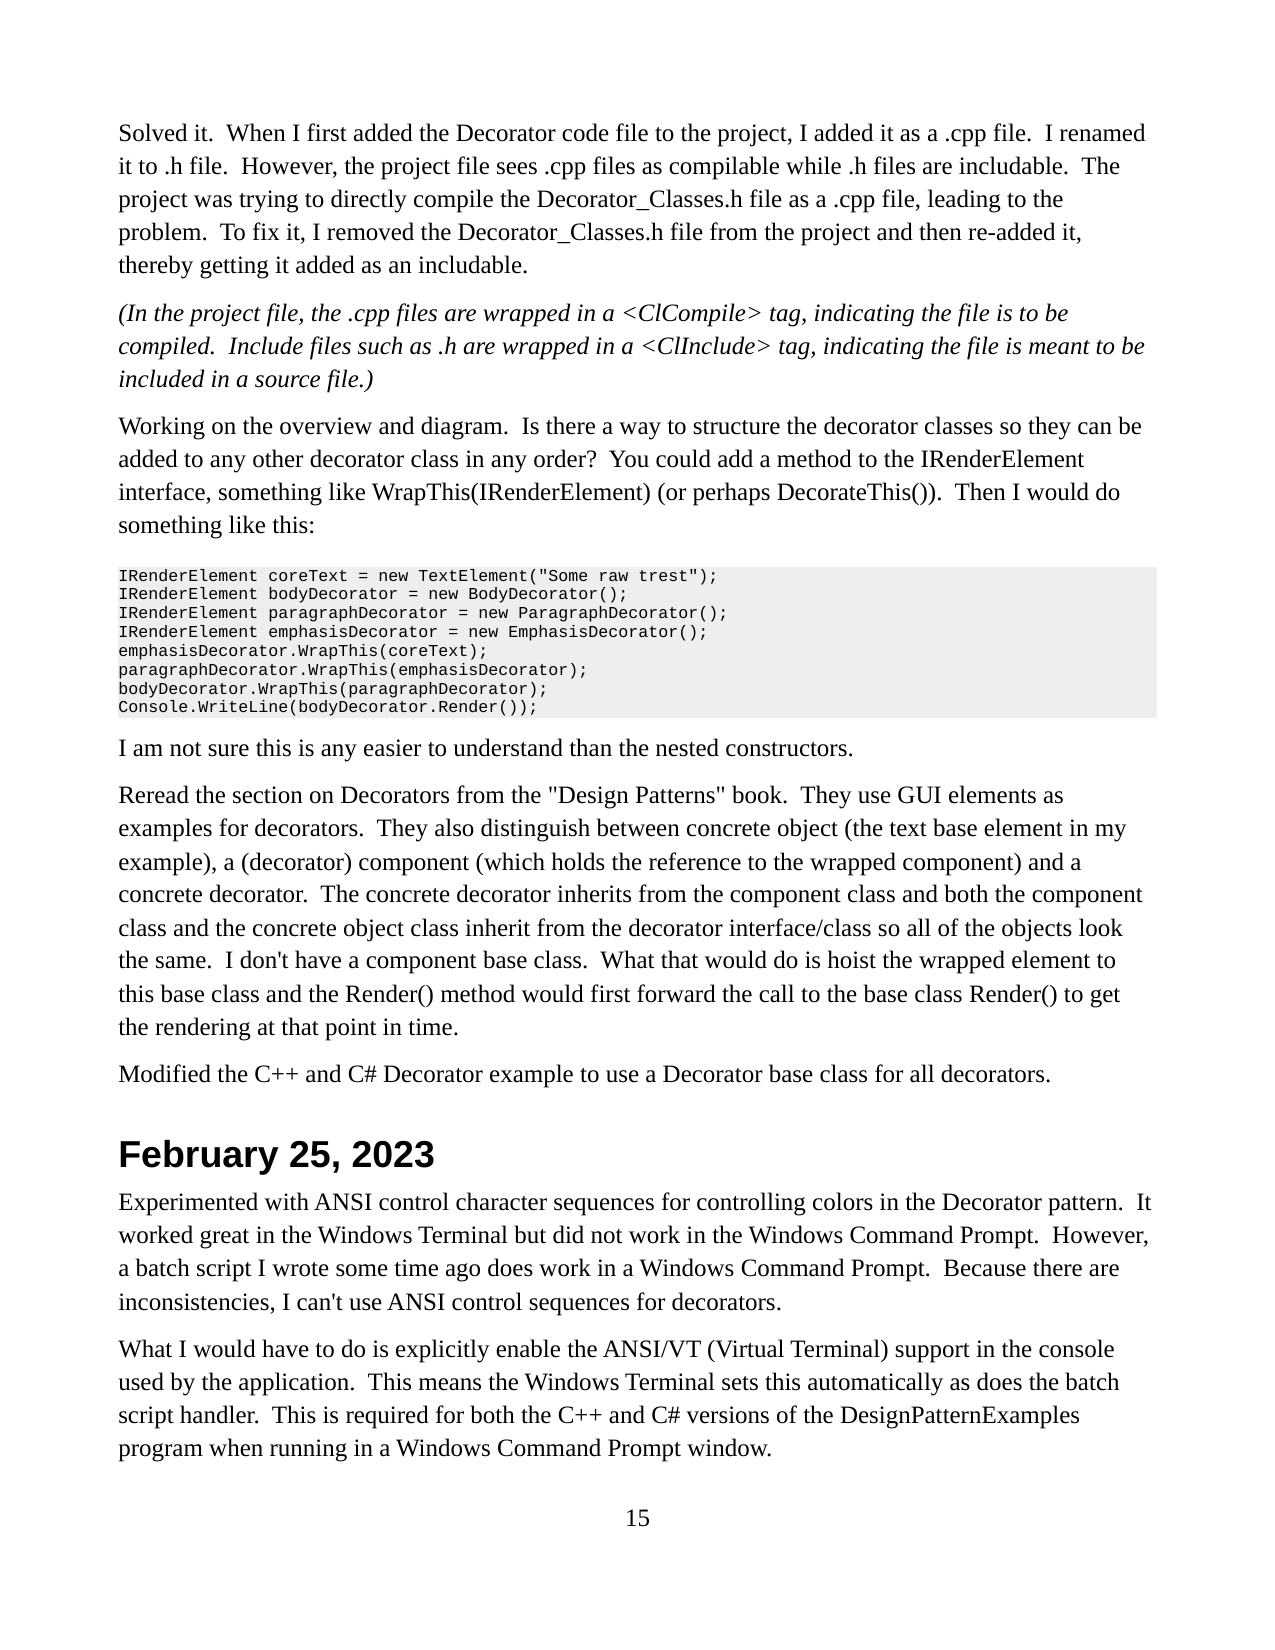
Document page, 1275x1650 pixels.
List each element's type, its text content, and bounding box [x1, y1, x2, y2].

text Working on the overview and diagram. Is there a way to structure the decorator classes so they can be added to any other decorator class in any order? You could add a method to the IRenderElement interface, something like WrapThis(IRenderElement) (or perhaps DecorateThis()). Then I would do something like this: [118, 411, 1157, 539]
text bodyDecorator.WrapThis(paragraphDecorator); [118, 680, 1157, 699]
text IRenderElement coreText = new TextElement("Some raw trest"); [118, 567, 1157, 586]
text emphasisDecorator.WrapThis(coreText); [118, 642, 1157, 661]
text Modified the C++ and C# Decorator example to use a Decorator base class for all decorators. [118, 1059, 1157, 1088]
text (In the project file, the .cpp files are wrapped in a <ClCompile> tag, indicating the file is to be compiled. Include files such as .h are wrapped in a <ClInclude> tag, indicating the file is meant to be included in a source file.) [118, 298, 1157, 393]
text Reread the section on Decorators from the "Design Patterns" book. They use GUI elements as examples for decorators. They also distinguish between concrete object (the text base element in my example), a (decorator) component (which holds the reference to the wrapped component) and a concrete decorator. The concrete decorator inherits from the component class and both the component class and the concrete object class inherit from the decorator interface/class so all of the objects look the same. I don't have a component base class. What that would do is hoist the wrapped element to this base class and the Render() method would first forward the call to the base class Render() to get the rendering at that point in time. [118, 781, 1157, 1040]
text What I would have to do is explicitly enable the ANSI/VT (Virtual Terminal) support in the console used by the application. This means the Windows Terminal sets this automatically as does the batch script handler. This is required for both the C++ and C# versions of the DesignPatternExamples program when running in a Windows Command Prompt window. [118, 1334, 1157, 1462]
text Solved it. When I first added the Decorator code file to the project, I added it as a .cpp file. I renamed it to .h file. However, the project file sees .cpp files as compilable while .h files are includable. The project was trying to directly compile the Decorator_Classes.h file as a .cpp file, leading to the problem. To fix it, I removed the Decorator_Classes.h file from the project and then re-added it, thereby getting it added as an includable. [118, 118, 1157, 279]
text Experimented with ANSI control character sequences for controlling colors in the Decorator pattern. It worked great in the Windows Terminal but did not work in the Windows Command Prompt. However, a batch script I wrote some time ago does work in a Windows Command Prompt. Because there are inconsistencies, I can't use ANSI control sequences for decorators. [118, 1187, 1157, 1315]
text IRenderElement paragraphDecorator = new ParagraphDecorator(); [118, 605, 1157, 624]
text Console.WriteLine(bodyDecorator.Render()); [118, 699, 1157, 718]
subtitle February 25, 2023 [118, 1132, 1157, 1175]
text IRenderElement emphasisDecorator = new EmphasisDecorator(); [118, 624, 1157, 642]
text IRenderElement bodyDecorator = new BodyDecorator(); [118, 586, 1157, 605]
text paragraphDecorator.WrapThis(emphasisDecorator); [118, 661, 1157, 680]
text I am not sure this is any easier to understand than the nested constructors. [118, 733, 1157, 762]
